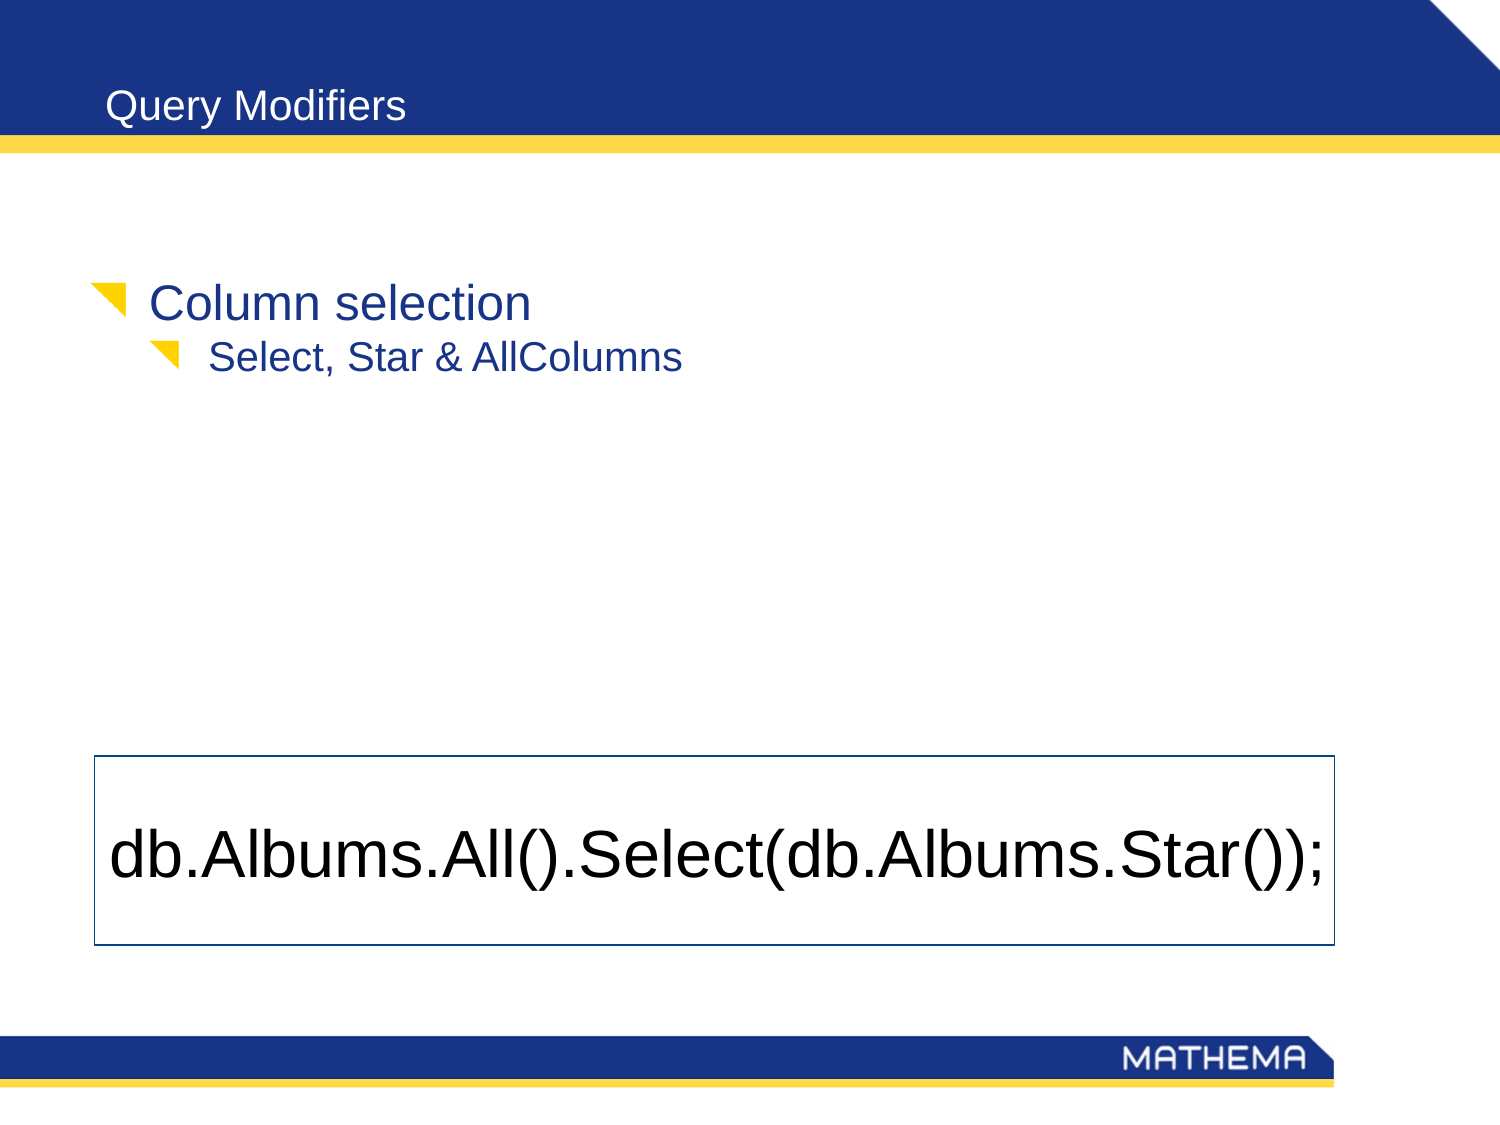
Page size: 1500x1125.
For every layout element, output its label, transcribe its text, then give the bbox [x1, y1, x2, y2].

list Column selection Select, Star & AllColumns [75, 262, 1426, 1006]
text_box db.Albums.All().Select(db.Albums.Star()); [94, 755, 1335, 945]
picture [0, 0, 1500, 1125]
title Query Modifiers [75, 9, 1426, 198]
